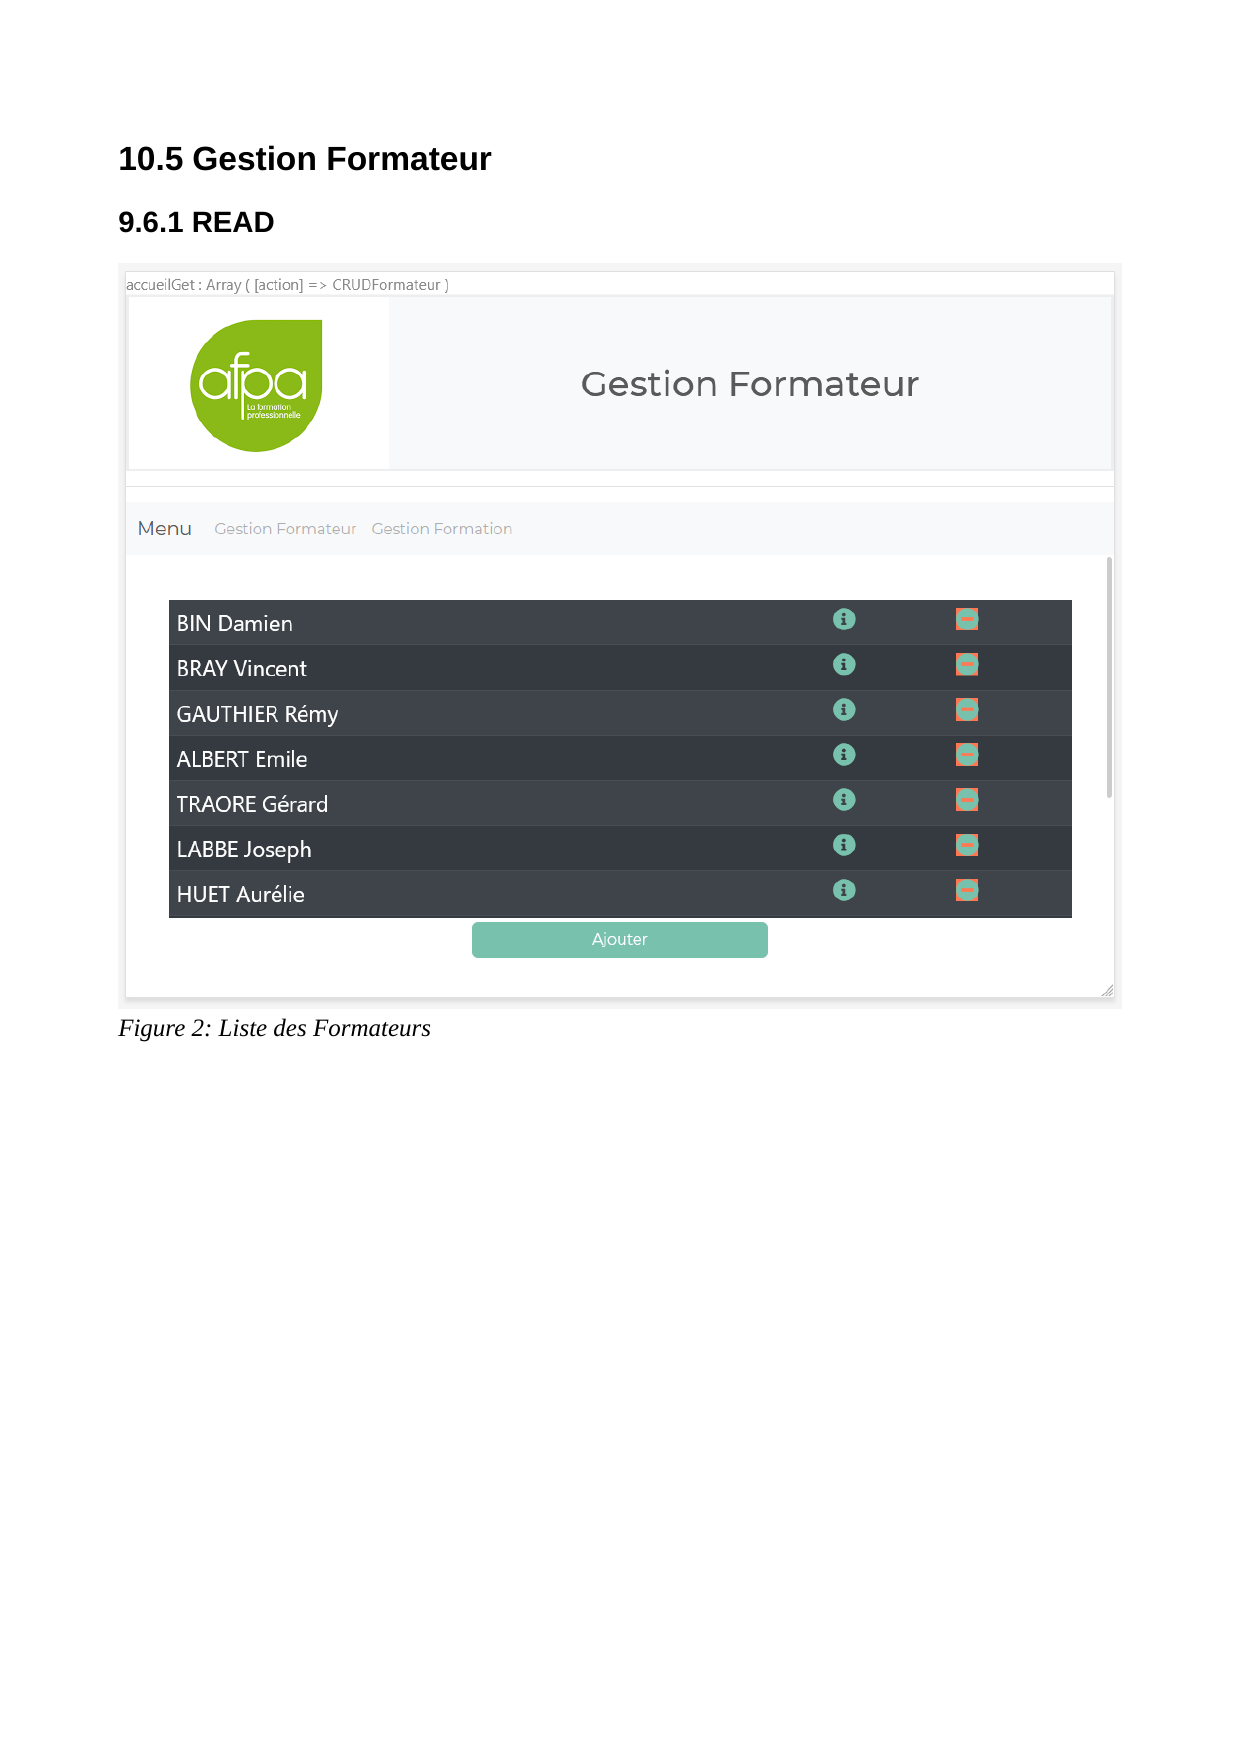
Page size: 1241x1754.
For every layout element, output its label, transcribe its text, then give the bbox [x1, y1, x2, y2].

text Figure 2: Liste des Formateurs [118, 1009, 1122, 1042]
subtitle 9.6.1 READ [118, 205, 1122, 238]
picture [118, 263, 1123, 1009]
subtitle Gestion Formateur [118, 139, 1122, 178]
